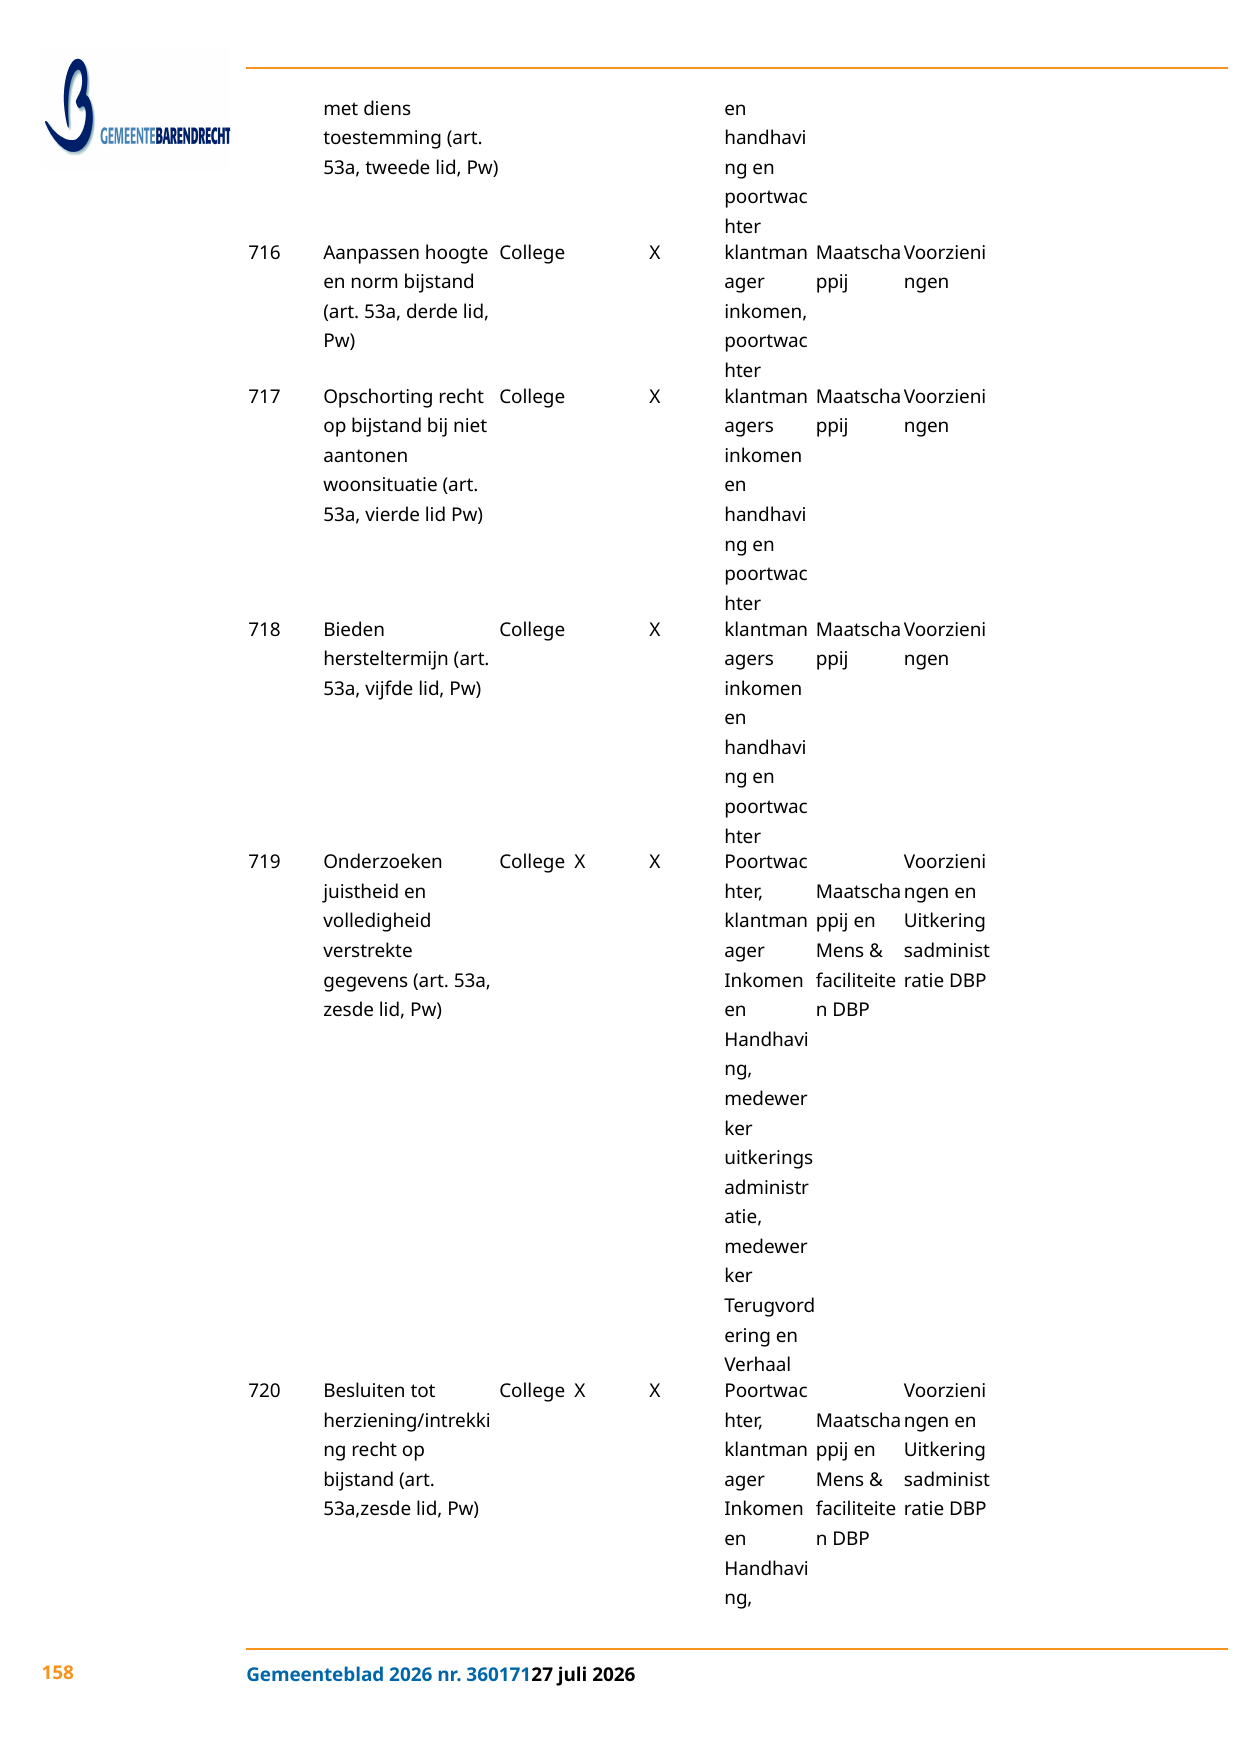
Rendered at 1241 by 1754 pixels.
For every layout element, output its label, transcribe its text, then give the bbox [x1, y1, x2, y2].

table_cell Poortwachter, klantmanager Inkomen en Handhaving, [724, 1377, 816, 1610]
table_cell [904, 95, 992, 239]
picture [41, 47, 231, 172]
table_cell Bieden hersteltermijn (art. 53a, vijfde lid, Pw) [323, 616, 499, 848]
table_cell 719 [248, 849, 323, 1377]
table_cell College [499, 1377, 574, 1610]
table_cell [574, 383, 649, 616]
table_cell [499, 95, 574, 239]
table_cell [992, 95, 1152, 239]
table_cell X [574, 1377, 649, 1610]
table_cell X [649, 239, 724, 383]
table_cell Maatschappij [816, 383, 904, 616]
table_cell X [649, 616, 724, 848]
table_cell [992, 616, 1152, 848]
table_cell Maatschappij [816, 616, 904, 848]
table_cell Opschorting recht op bijstand bij niet aantonen woonsituatie (art. 53a, vierde lid Pw) [323, 383, 499, 616]
table_cell en handhaving en poortwachter [724, 95, 816, 239]
table_cell 720 [248, 1377, 323, 1610]
table_cell X [649, 1377, 724, 1610]
table_cell Onderzoeken juistheid en volledigheid verstrekte gegevens (art. 53a, zesde lid, Pw) [323, 849, 499, 1377]
table_cell College [499, 239, 574, 383]
table_cell Besluiten tot herziening/intrekking recht op bijstand (art. 53a,zesde lid, Pw) [323, 1377, 499, 1610]
table_cell Aanpassen hoogte en norm bijstand (art. 53a, derde lid, Pw) [323, 239, 499, 383]
table_cell X [574, 849, 649, 1377]
table_cell Poortwachter, klantmanager Inkomen en Handhaving, medewerker uitkeringsadministratie, medewerker Terugvordering en Verhaal [724, 849, 816, 1377]
table_cell College [499, 383, 574, 616]
table_cell X [649, 383, 724, 616]
table_cell 717 [248, 383, 323, 616]
table_cell [992, 849, 1152, 1377]
table_cell [574, 239, 649, 383]
table_cell klantmanagers inkomen en handhaving en poortwachter [724, 616, 816, 848]
table_cell [248, 95, 323, 239]
table_cell met diens toestemming (art. 53a, tweede lid, Pw) [323, 95, 499, 239]
table_cell College [499, 849, 574, 1377]
table_cell Maatschappij [816, 239, 904, 383]
table_cell College [499, 616, 574, 848]
table_cell Maatschappij en Mens & faciliteiten DBP [816, 1377, 904, 1610]
table_cell Voorzieningen [904, 616, 992, 848]
table_cell Voorzieningen en Uitkeringsadministratie DBP [904, 849, 992, 1377]
table_cell Voorzieningen [904, 239, 992, 383]
table_cell 718 [248, 616, 323, 848]
table_cell Voorzieningen [904, 383, 992, 616]
table_cell [816, 95, 904, 239]
table_cell [574, 616, 649, 848]
table_cell [992, 239, 1152, 383]
table_cell [649, 95, 724, 239]
table_cell Maatschappij en Mens & faciliteiten DBP [816, 849, 904, 1377]
table_cell klantmanagers inkomen en handhaving en poortwachter [724, 383, 816, 616]
table_cell klantmanager inkomen, poortwachter [724, 239, 816, 383]
table_cell [992, 1377, 1152, 1610]
table_cell 716 [248, 239, 323, 383]
table_cell X [649, 849, 724, 1377]
table_cell [574, 95, 649, 239]
table_cell Voorzieningen en Uitkeringsadministratie DBP [904, 1377, 992, 1610]
table_cell [992, 383, 1152, 616]
